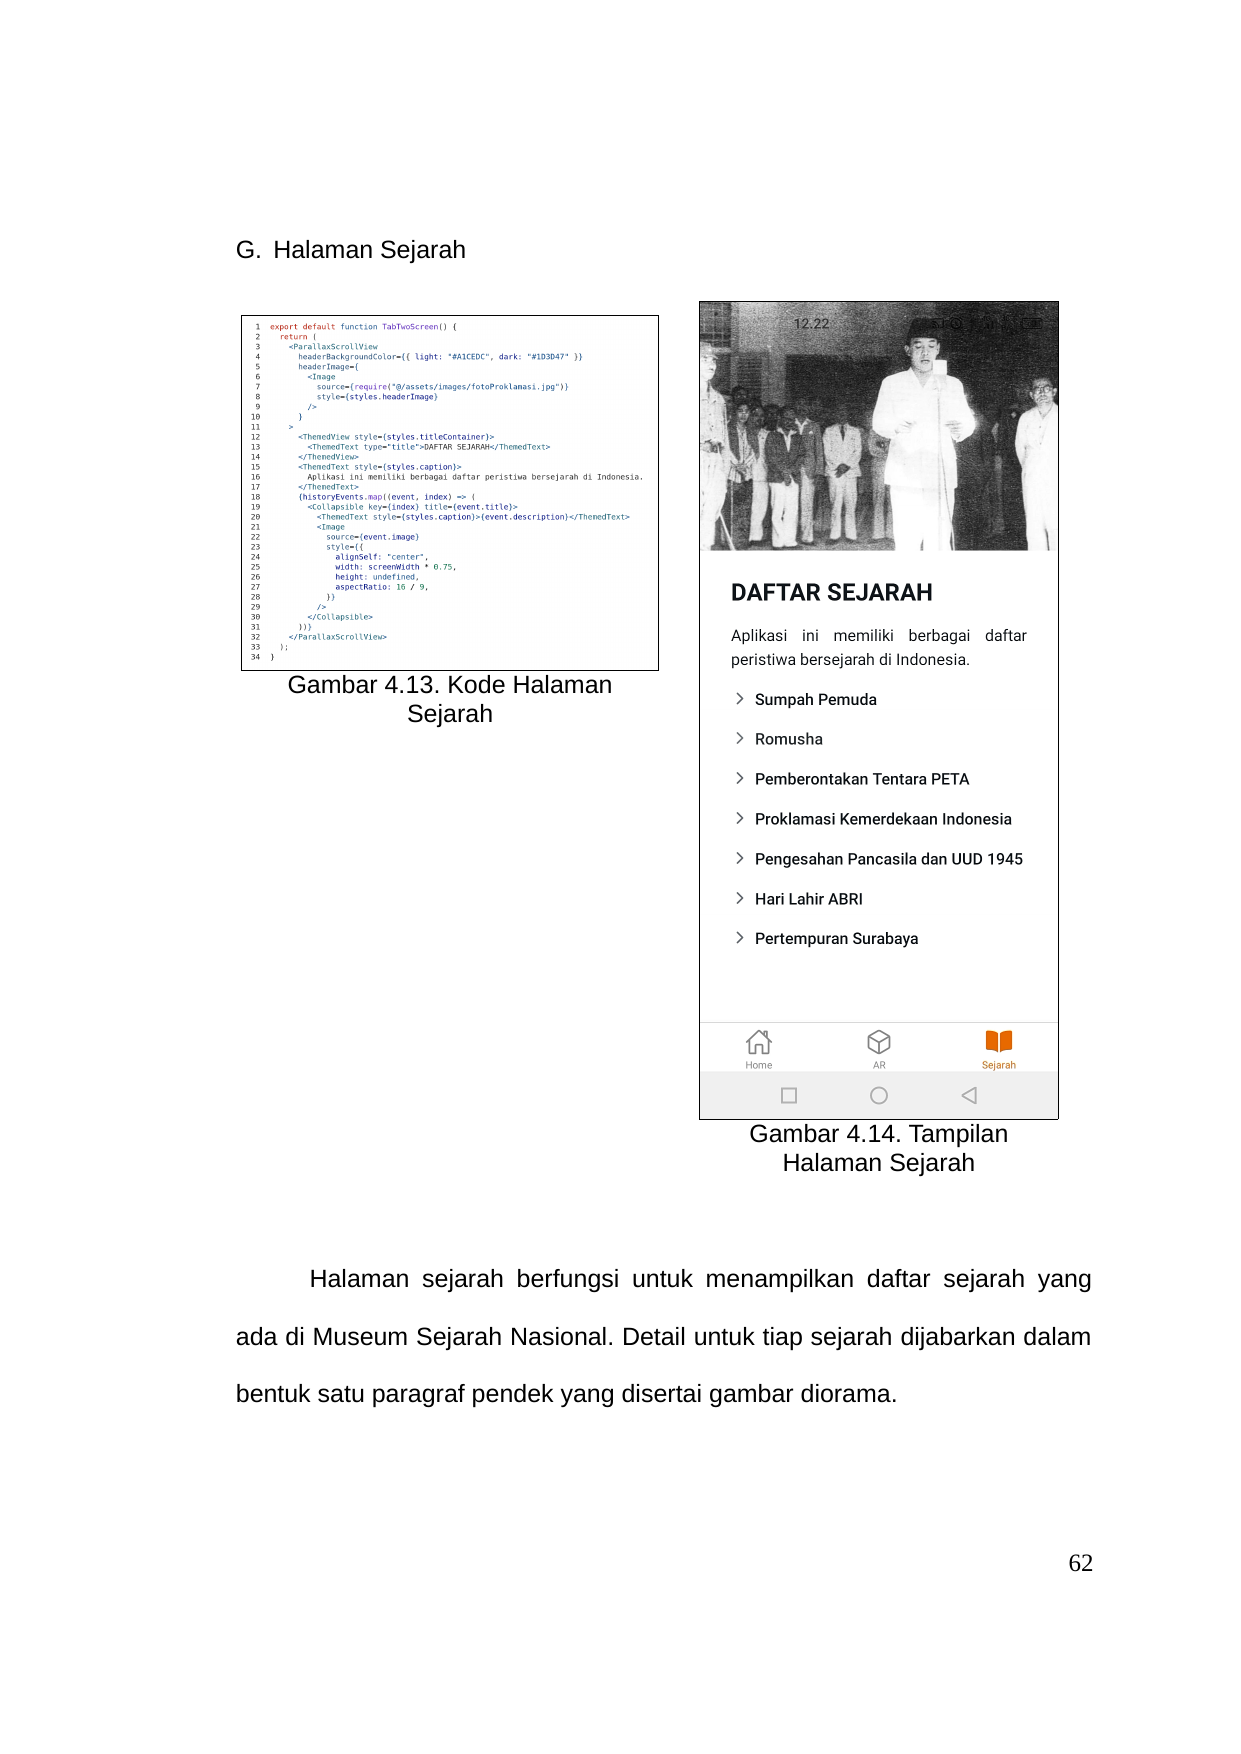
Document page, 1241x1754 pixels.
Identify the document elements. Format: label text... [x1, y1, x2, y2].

table_header [236, 283, 664, 1221]
table_header [664, 283, 1093, 1221]
list Halaman Sejarah [236, 236, 1093, 264]
picture [700, 302, 1058, 1119]
picture [242, 316, 658, 670]
text Halaman sejarah berfungsi untuk menampilkan daftar sejarah yang ada di Museum Sejarah Nasional. Detail untuk tiap sejarah dijabarkan dalam bentuk satu paragraf pendek yang disertai gambar diorama. [236, 1264, 1093, 1408]
